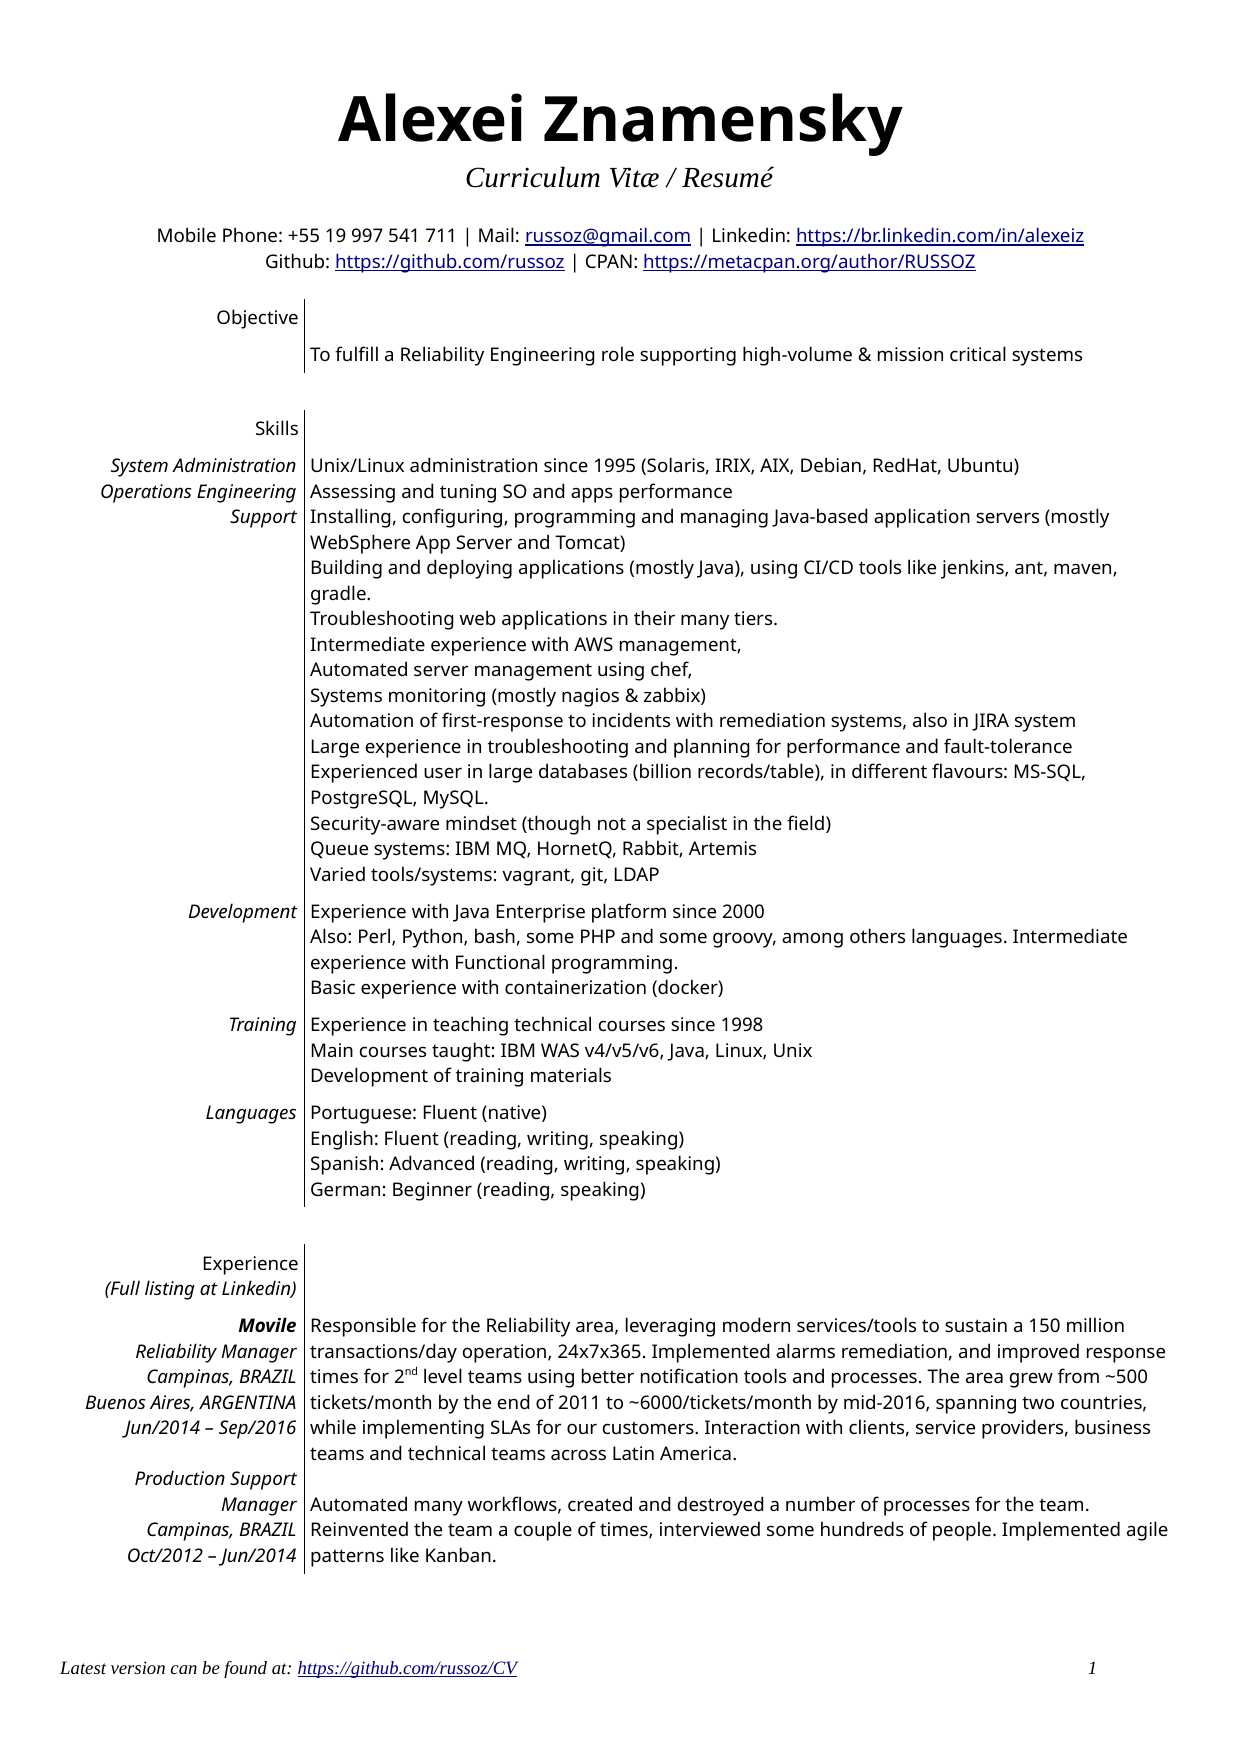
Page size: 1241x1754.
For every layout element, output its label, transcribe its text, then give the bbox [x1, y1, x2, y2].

table_cell Experience with Java Enterprise platform since 2000 Also: Perl, Python, bash, some PHP and some groovy, among others languages. Intermediate experience with Functional programming. Basic experience with containerization (docker) [305, 892, 1185, 1006]
text Curriculum Vitæ / Resumé [60, 160, 1181, 194]
table_cell Training [60, 1006, 304, 1094]
table_cell [60, 1207, 304, 1244]
table_cell Responsible for the Reliability area, leveraging modern services/tools to sustain a 150 million transactions/day operation, 24x7x365. Implemented alarms remediation, and improved response times for 2nd level teams using better notification tools and processes. The area grew from ~500 tickets/month by the end of 2011 to ~6000/tickets/month by mid-2016, spanning two countries, while implementing SLAs for our customers. Interaction with clients, service providers, business teams and technical teams across Latin America. Automated many workflows, created and destroyed a number of processes for the team. Reinvented the team a couple of times, interviewed some hundreds of people. Implemented agile patterns like Kanban. [305, 1307, 1185, 1573]
text Github: https://github.com/russoz | CPAN: https://metacpan.org/author/RUSSOZ [60, 248, 1181, 273]
table_cell [304, 373, 1185, 410]
table_cell Unix/Linux administration since 1995 (Solaris, IRIX, AIX, Debian, RedHat, Ubuntu) Assessing and tuning SO and apps performance Installing, configuring, programming and managing Java-based application servers (mostly WebSphere App Server and Tomcat) Building and deploying applications (mostly Java), using CI/CD tools like jenkins, ant, maven, gradle. Troubleshooting web applications in their many tiers. Intermediate experience with AWS management, Automated server management using chef, Systems monitoring (mostly nagios & zabbix) Automation of first-response to incidents with remediation systems, also in JIRA system Large experience in troubleshooting and planning for performance and fault-tolerance Experienced user in large databases (billion records/table), in different flavours: MS-SQL, PostgreSQL, MySQL. Security-aware mindset (though not a specialist in the field) Queue systems: IBM MQ, HornetQ, Rabbit, Artemis Varied tools/systems: vagrant, git, LDAP [305, 447, 1185, 892]
table_cell [305, 410, 1185, 447]
table_cell System Administration Operations Engineering Support [60, 447, 304, 892]
table_cell Portuguese: Fluent (native) English: Fluent (reading, writing, speaking) Spanish: Advanced (reading, writing, speaking) German: Beginner (reading, speaking) [305, 1094, 1185, 1207]
table_header [305, 299, 1185, 336]
text Mobile Phone: +55 19 997 541 711 | Mail: russoz@gmail.com | Linkedin: https://br.linkedin.com/in/alexeiz [60, 222, 1181, 248]
table_cell To fulfill a Reliability Engineering role supporting high-volume & mission critical systems [305, 336, 1185, 373]
table_cell Experience in teaching technical courses since 1998 Main courses taught: IBM WAS v4/v5/v6, Java, Linux, Unix Development of training materials [305, 1006, 1185, 1094]
table_cell Movile Reliability Manager Campinas, BRAZIL Buenos Aires, ARGENTINA Jun/2014 – Sep/2016 Production Support Manager Campinas, BRAZIL Oct/2012 – Jun/2014 [60, 1307, 304, 1573]
table_cell Skills [60, 410, 304, 447]
table_cell [60, 373, 304, 410]
table_cell Experience (Full listing at Linkedin) [60, 1244, 304, 1307]
table_cell [304, 1207, 1185, 1244]
table_cell [60, 336, 304, 373]
table_header Objective [60, 299, 304, 336]
table_cell Languages [60, 1094, 304, 1207]
table_cell Development [60, 892, 304, 1006]
text Alexei Znamensky [60, 75, 1181, 160]
table_cell [305, 1244, 1185, 1307]
